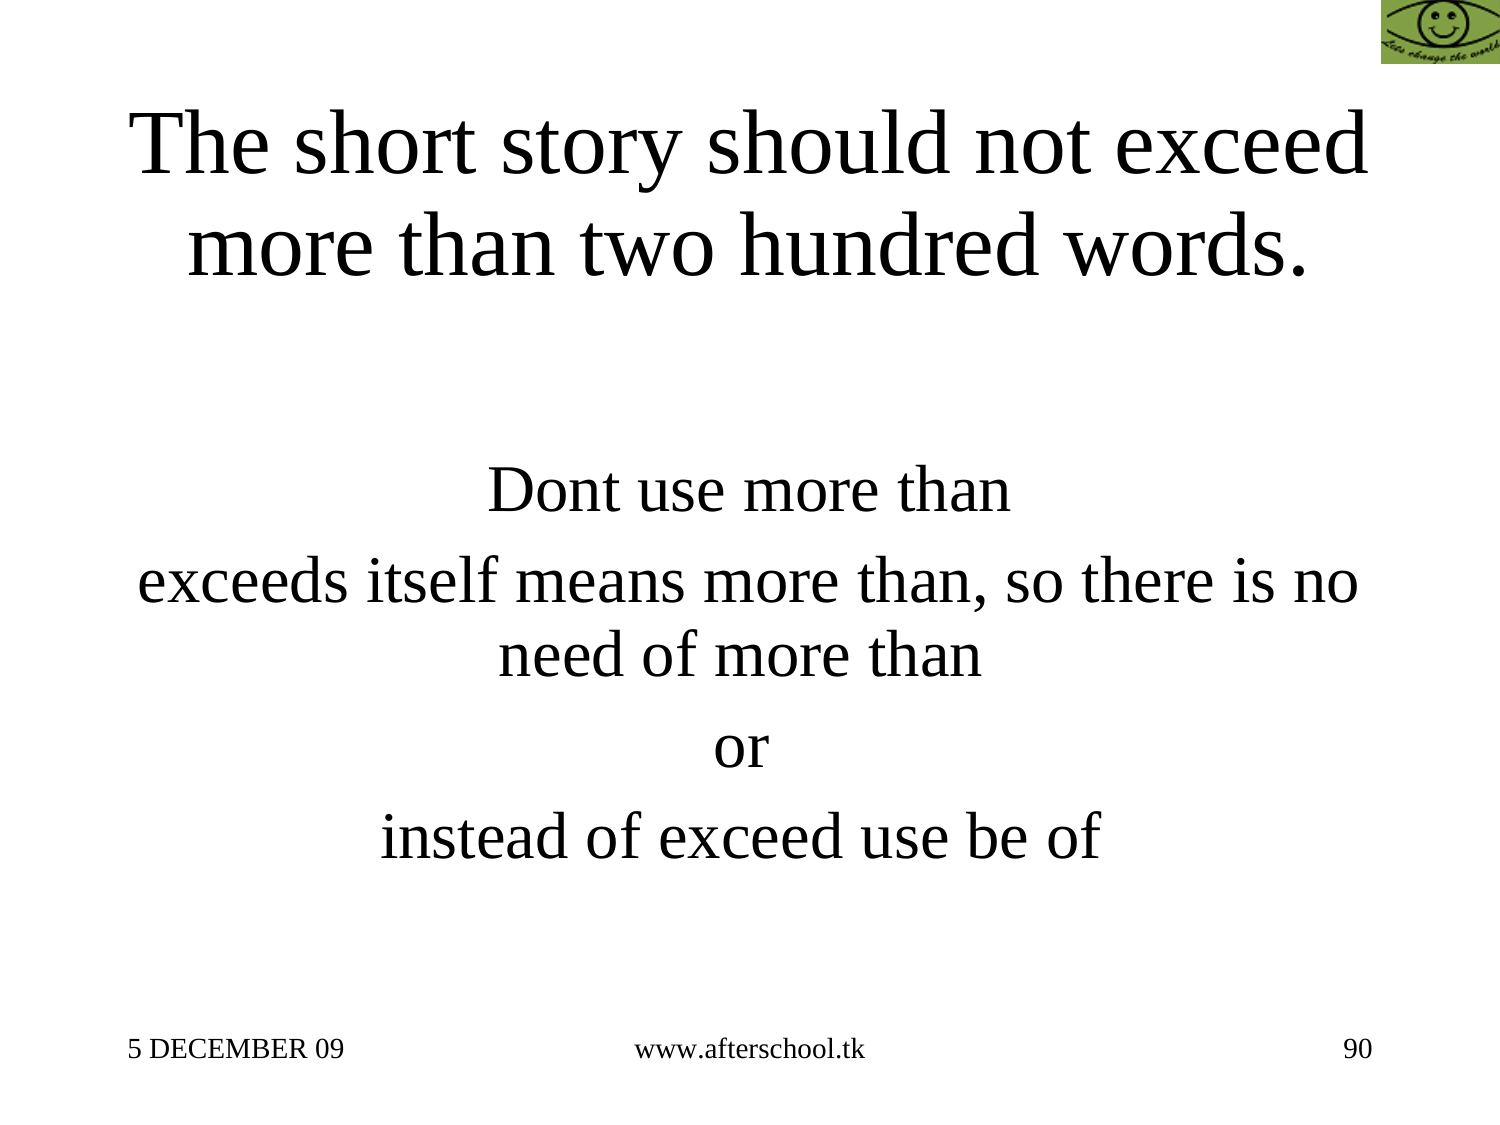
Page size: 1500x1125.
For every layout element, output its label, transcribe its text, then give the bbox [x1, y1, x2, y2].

picture [1381, 0, 1500, 64]
title The short story should not exceed more than two hundred words. [112, 92, 1388, 296]
subtitle Dont use more than exceeds itself means more than, so there is no need of more than or instead of exceed use be of [112, 332, 1388, 993]
